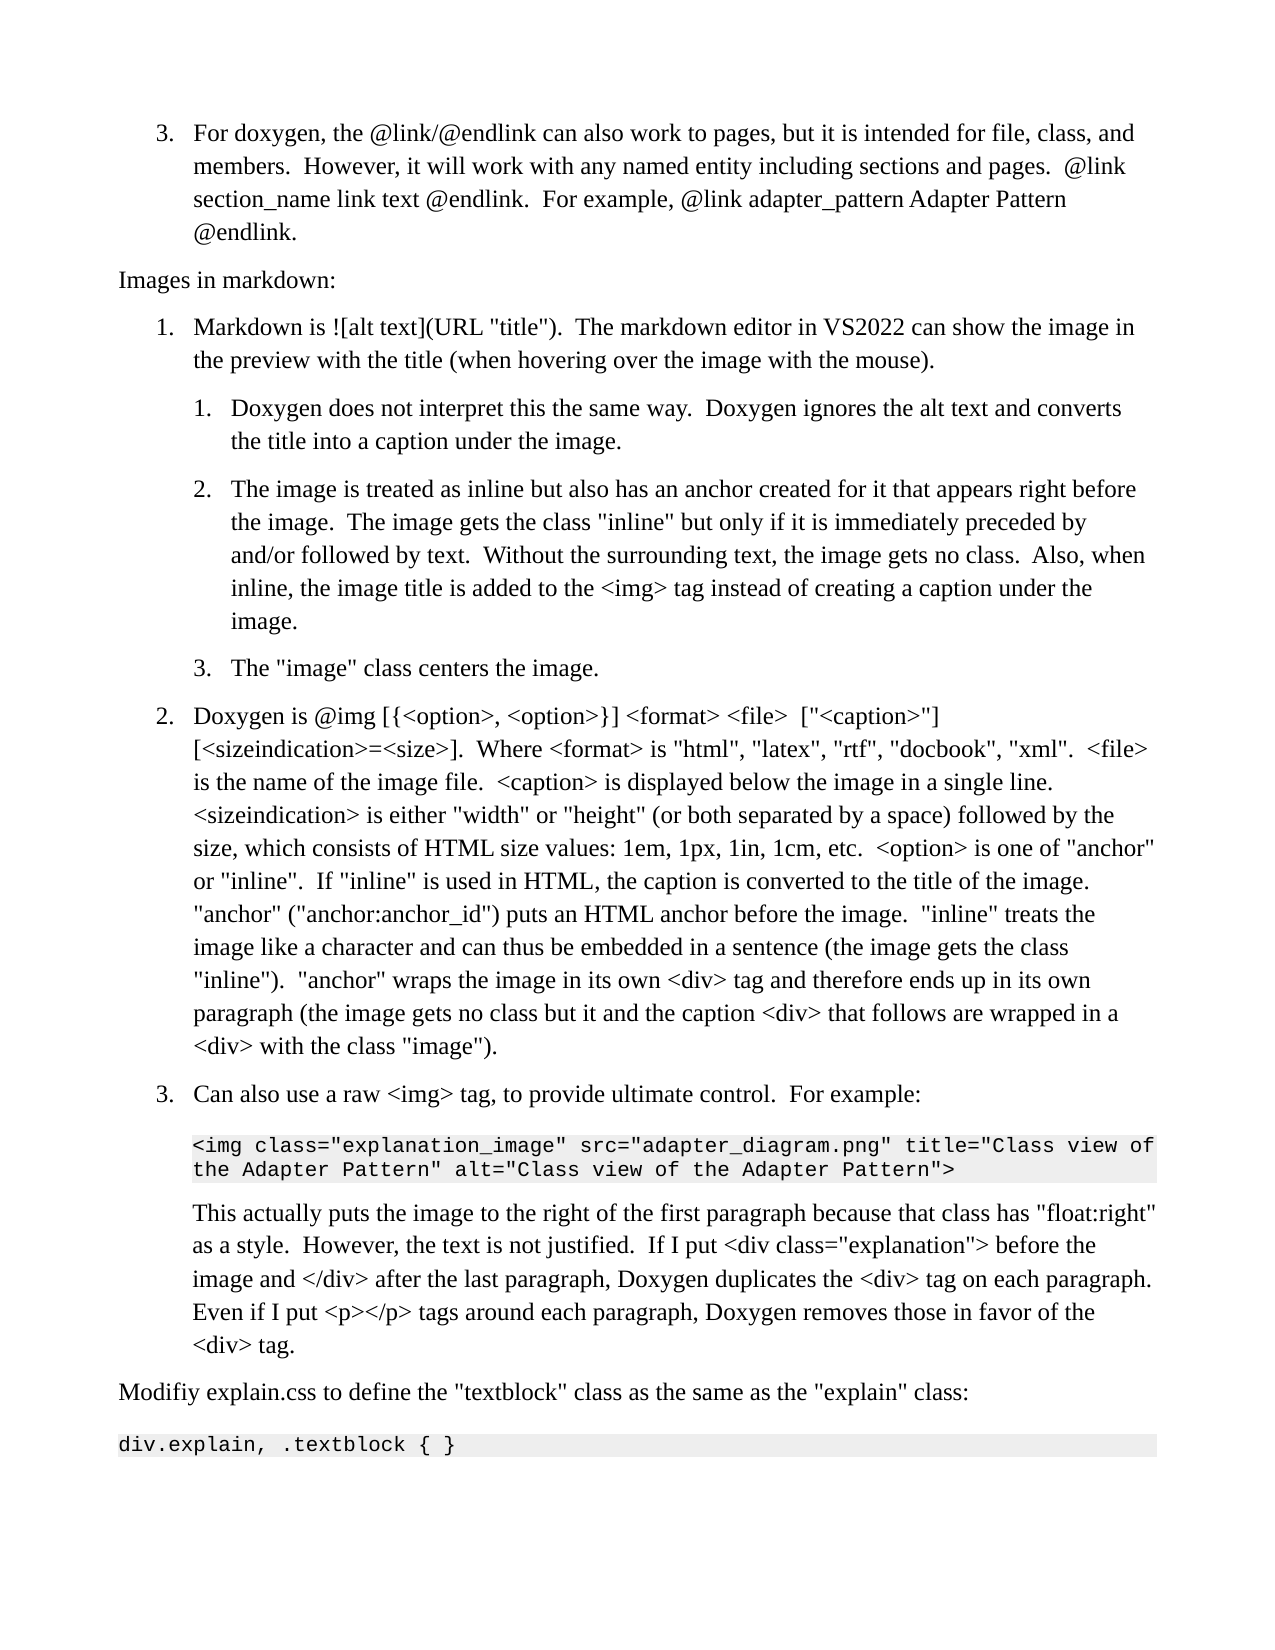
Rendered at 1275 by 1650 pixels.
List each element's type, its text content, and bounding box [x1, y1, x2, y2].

list The image is treated as inline but also has an anchor created for it that appears right before the image. The image gets the class "inline" but only if it is immediately preceded by and/or followed by text. Without the surrounding text, the image gets no class. Also, when inline, the image title is added to the <img> tag instead of creating a caption under the image. [193, 474, 1157, 634]
text Modifiy explain.css to define the "textblock" class as the same as the "explain" class: [118, 1377, 1157, 1406]
list For doxygen, the @link/@endlink can also work to pages, but it is intended for file, class, and members. However, it will work with any named entity including sections and pages. @link section_name link text @endlink. For example, @link adapter_pattern Adapter Pattern @endlink. [156, 118, 1157, 246]
list The "image" class centers the image. [193, 653, 1157, 682]
text Images in markdown: [118, 265, 1157, 293]
list Can also use a raw <img> tag, to provide ultimate control. For example: [156, 1079, 1157, 1107]
text <img class="explanation_image" src="adapter_diagram.png" title="Class view of the Adapter Pattern" alt="Class view of the Adapter Pattern"> [192, 1135, 1157, 1183]
list Doxygen is @img [{<option>, <option>}] <format> <file> ["<caption>"] [<sizeindication>=<size>]. Where <format> is "html", "latex", "rtf", "docbook", "xml". <file> is the name of the image file. <caption> is displayed below the image in a single line. <sizeindication> is either "width" or "height" (or both separated by a space) followed by the size, which consists of HTML size values: 1em, 1px, 1in, 1cm, etc. <option> is one of "anchor" or "inline". If "inline" is used in HTML, the caption is converted to the title of the image. "anchor" ("anchor:anchor_id") puts an HTML anchor before the image. "inline" treats the image like a character and can thus be embedded in a sentence (the image gets the class "inline"). "anchor" wraps the image in its own <div> tag and therefore ends up in its own paragraph (the image gets no class but it and the caption <div> that follows are wrapped in a <div> with the class "image"). [156, 701, 1157, 1060]
list Doxygen does not interpret this the same way. Doxygen ignores the alt text and converts the title into a caption under the image. [193, 393, 1157, 455]
text This actually puts the image to the right of the first paragraph because that class has "float:right" as a style. However, the text is not justified. If I put <div class="explanation"> before the image and </div> after the last paragraph, Doxygen duplicates the <div> tag on each paragraph. Even if I put <p></p> tags around each paragraph, Doxygen removes those in favor of the <div> tag. [192, 1198, 1157, 1358]
list Markdown is ![alt text](URL "title"). The markdown editor in VS2022 can show the image in the preview with the title (when hovering over the image with the mouse). [156, 312, 1157, 374]
text div.explain, .textblock { } [118, 1434, 1157, 1457]
